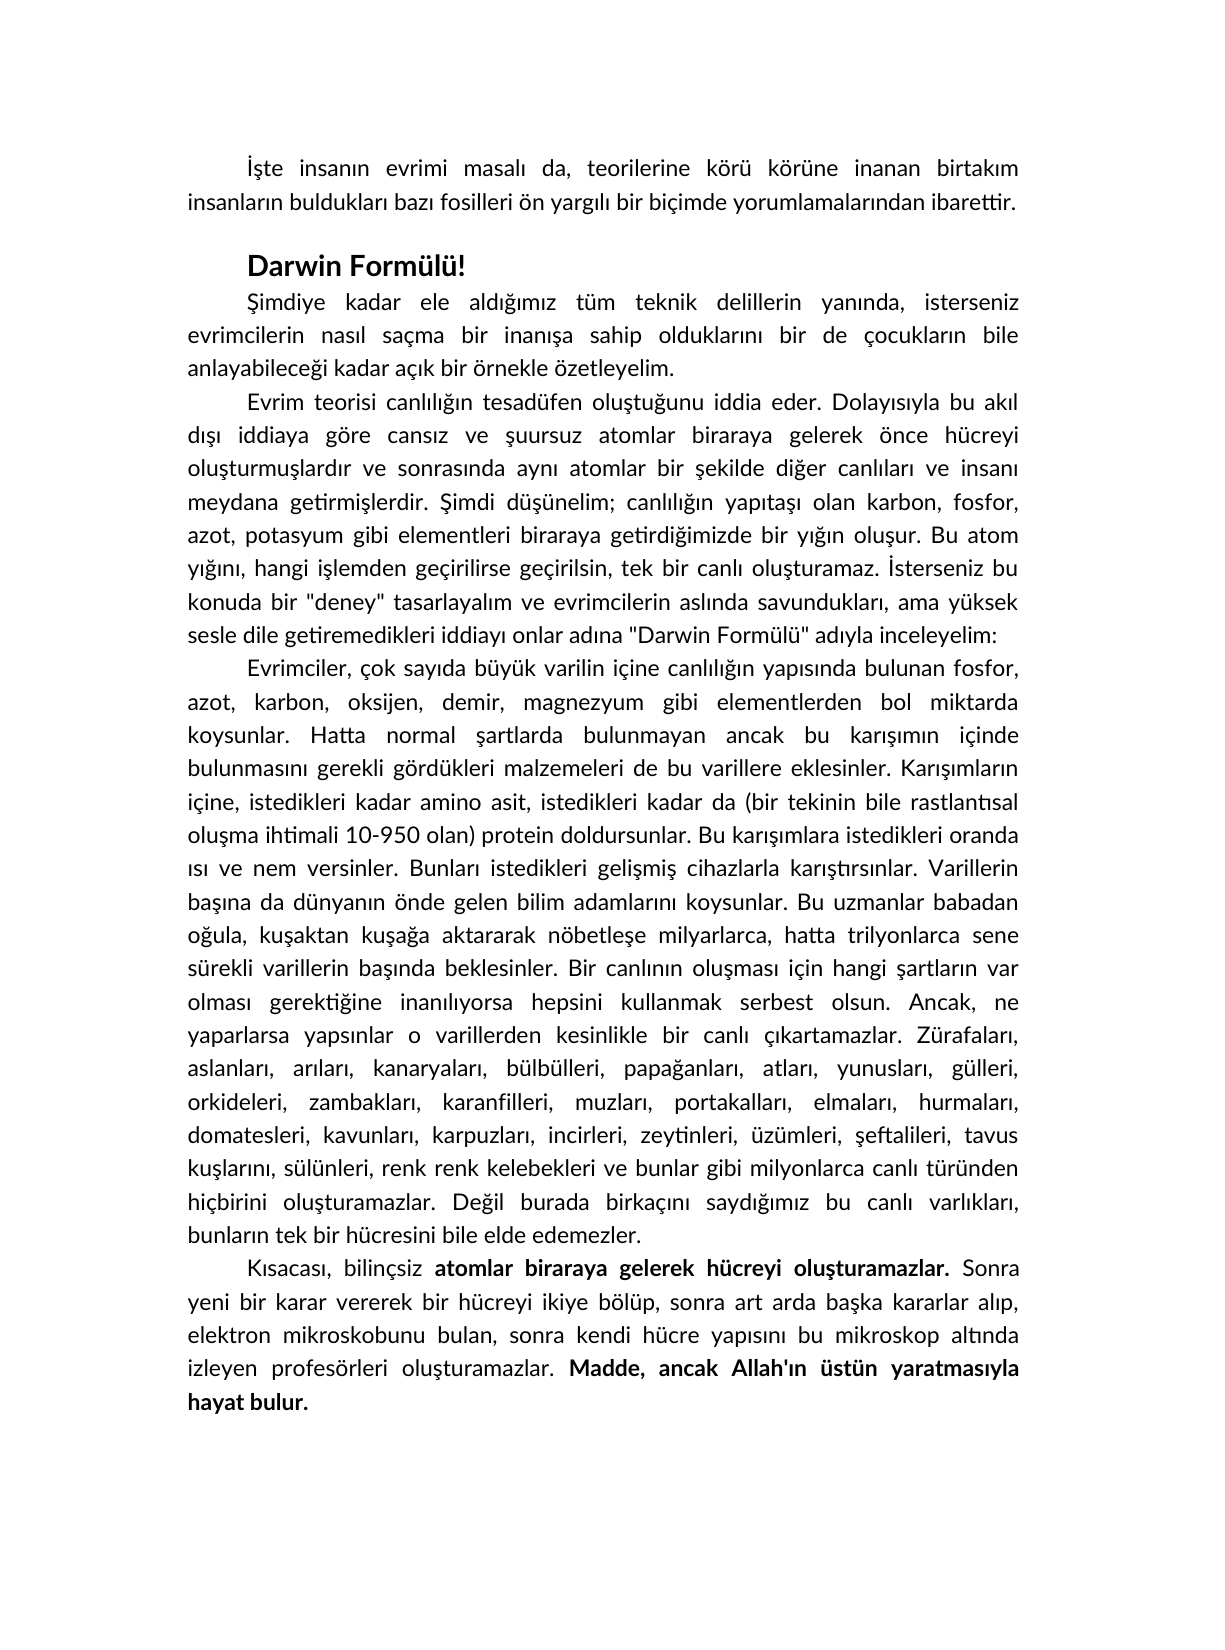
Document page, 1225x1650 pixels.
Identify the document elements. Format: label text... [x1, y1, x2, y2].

text Şimdiye kadar ele aldığımız tüm teknik delillerin yanında, isterseniz evrimcilerin nasıl saçma bir inanışa sahip olduklarını bir de çocukların bile anlayabileceği kadar açık bir örnekle özetleyelim. [187, 283, 1020, 383]
text Evrim teorisi canlılığın tesadüfen oluştuğunu iddia eder. Dolayısıyla bu akıl dışı iddiaya göre cansız ve şuursuz atomlar biraraya gelerek önce hücreyi oluşturmuşlardır ve sonrasında aynı atomlar bir şekilde diğer canlıları ve insanı meydana getirmişlerdir. Şimdi düşünelim; canlılığın yapıtaşı olan karbon, fosfor, azot, potasyum gibi elementleri biraraya getirdiğimizde bir yığın oluşur. Bu atom yığını, hangi işlemden geçirilirse geçirilsin, tek bir canlı oluşturamaz. İsterseniz bu konuda bir "deney" tasarlayalım ve evrimcilerin aslında savundukları, ama yüksek sesle dile getiremedikleri iddiayı onlar adına "Darwin Formülü" adıyla inceleyelim: [187, 383, 1020, 650]
text Evrimciler, çok sayıda büyük varilin içine canlılığın yapısında bulunan fosfor, azot, karbon, oksijen, demir, magnezyum gibi elementlerden bol miktarda koysunlar. Hatta normal şartlarda bulunmayan ancak bu karışımın içinde bulunmasını gerekli gördükleri malzemeleri de bu varillere eklesinler. Karışımların içine, istedikleri kadar amino asit, istedikleri kadar da (bir tekinin bile rastlantısal oluşma ihtimali 10-950 olan) protein doldursunlar. Bu karışımlara istedikleri oranda ısı ve nem versinler. Bunları istedikleri gelişmiş cihazlarla karıştırsınlar. Varillerin başına da dünyanın önde gelen bilim adamlarını koysunlar. Bu uzmanlar babadan oğula, kuşaktan kuşağa aktararak nöbetleşe milyarlarca, hatta trilyonlarca sene sürekli varillerin başında beklesinler. Bir canlının oluşması için hangi şartların var olması gerektiğine inanılıyorsa hepsini kullanmak serbest olsun. Ancak, ne yaparlarsa yapsınlar o varillerden kesinlikle bir canlı çıkartamazlar. Zürafaları, aslanları, arıları, kanaryaları, bülbülleri, papağanları, atları, yunusları, gülleri, orkideleri, zambakları, karanfilleri, muzları, portakalları, elmaları, hurmaları, domatesleri, kavunları, karpuzları, incirleri, zeytinleri, üzümleri, şeftalileri, tavus kuşlarını, sülünleri, renk renk kelebekleri ve bunlar gibi milyonlarca canlı türünden hiçbirini oluşturamazlar. Değil burada birkaçını saydığımız bu canlı varlıkları, bunların tek bir hücresini bile elde edemezler. [187, 650, 1020, 1250]
text İşte insanın evrimi masalı da, teorilerine körü körüne inanan birtakım insanların buldukları bazı fosilleri ön yargılı bir biçimde yorumlamalarından ibarettir. [187, 150, 1020, 217]
text Kısacası, bilinçsiz atomlar biraraya gelerek hücreyi oluşturamazlar. Sonra yeni bir karar vererek bir hücreyi ikiye bölüp, sonra art arda başka kararlar alıp, elektron mikroskobunu bulan, sonra kendi hücre yapısını bu mikroskop altında izleyen profesörleri oluşturamazlar. Madde, ancak Allah'ın üstün yaratmasıyla hayat bulur. [187, 1250, 1020, 1417]
text Darwin Formülü! [187, 250, 1020, 283]
